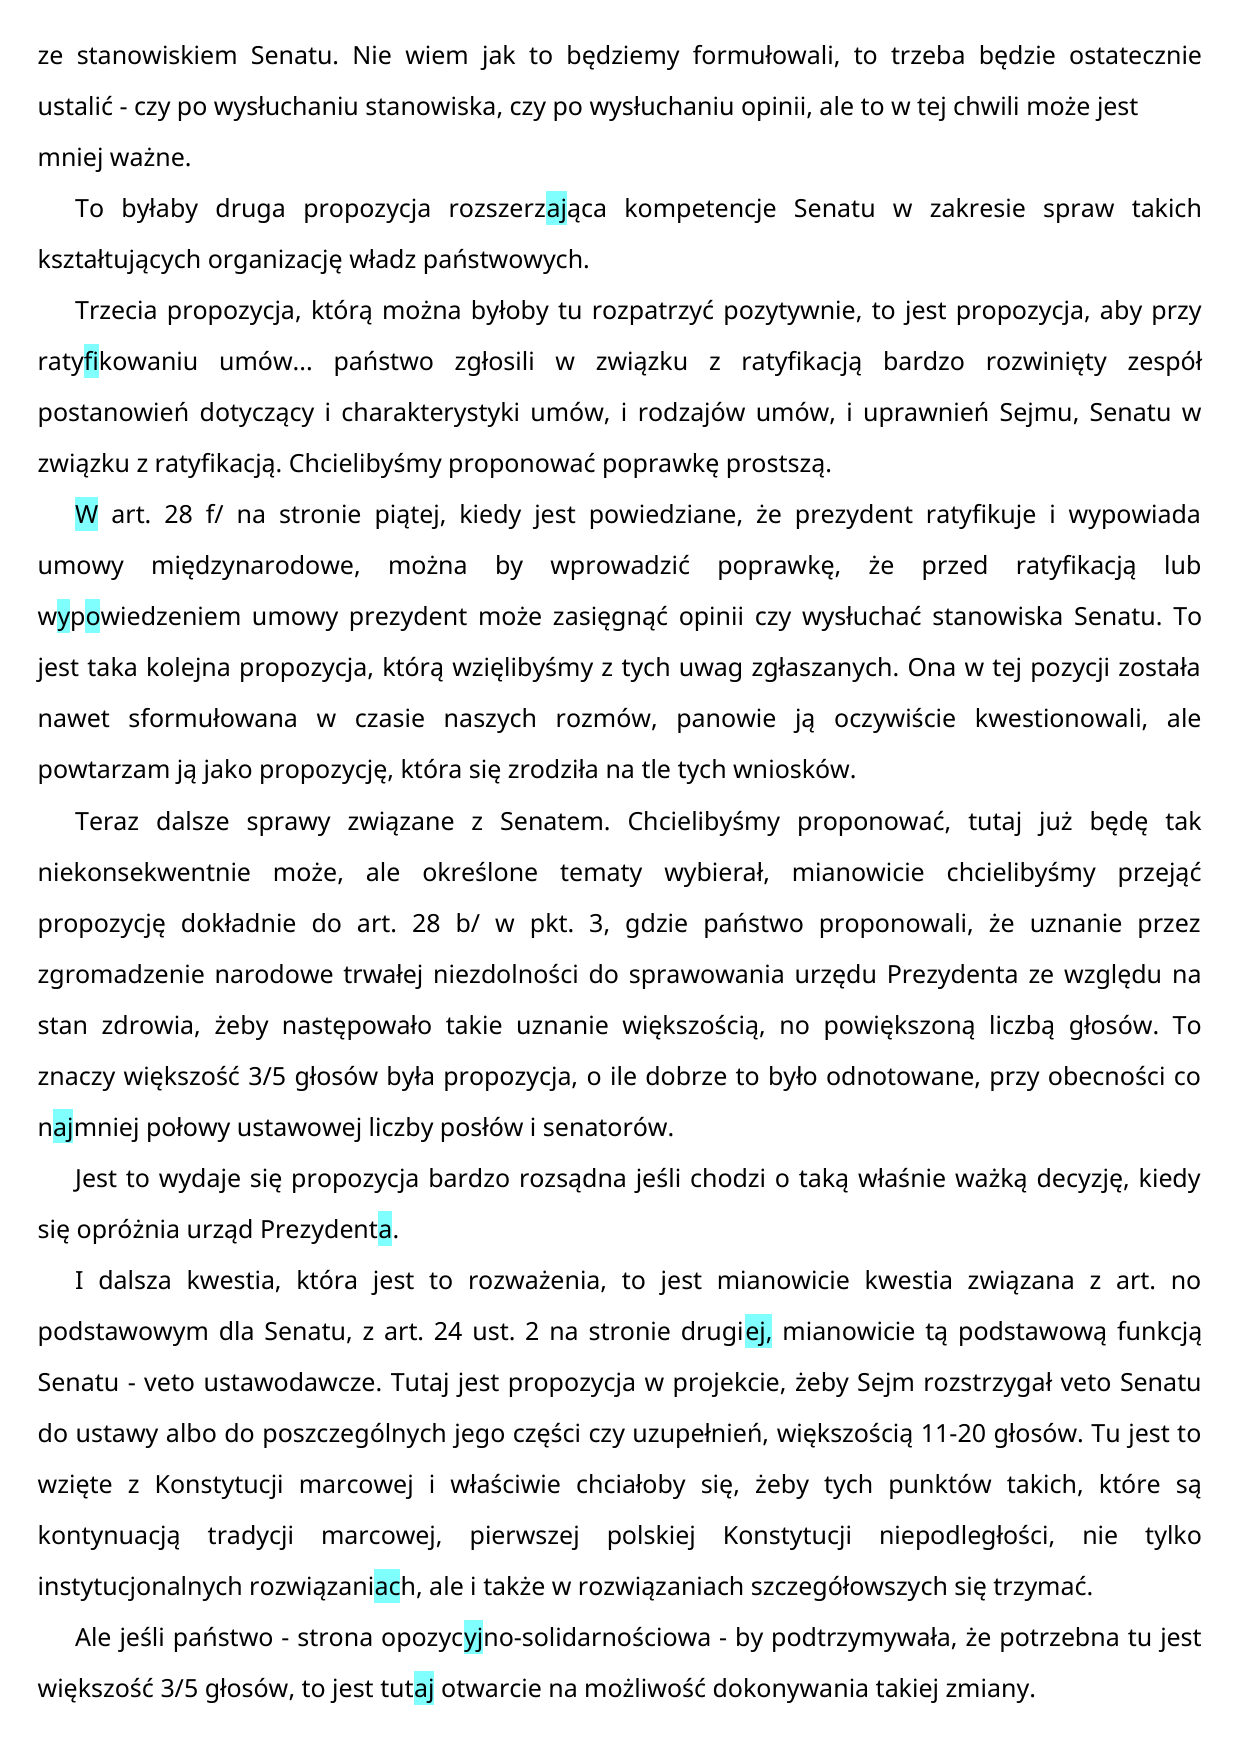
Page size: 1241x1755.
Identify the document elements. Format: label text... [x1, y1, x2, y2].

text Trzecia propozycja, którą można byłoby tu rozpatrzyć pozytywnie, to jest propozycja, aby przy ratyfikowaniu umów... państwo zgłosili w związku z ratyfikacją bardzo rozwinięty zespół postanowień dotyczący i charakterystyki umów, i rodzajów umów, i uprawnień Sejmu, Senatu w związku z ratyfikacją. Chcielibyśmy proponować poprawkę prostszą. [37, 293, 1203, 480]
text I dalsza kwestia, która jest to rozważenia, to jest mianowicie kwestia związana z art. no podstawowym dla Senatu, z art. 24 ust. 2 na stronie drugiej, mianowicie tą podstawową funkcją Senatu - veto ustawodawcze. Tutaj jest propozycja w projekcie, żeby Sejm rozstrzygał veto Senatu do ustawy albo do poszczególnych jego części czy uzupełnień, większością 11-20 głosów. Tu jest to wzięte z Konstytucji marcowej i właściwie chciałoby się, żeby tych punktów takich, które są kontynuacją tradycji marcowej, pierwszej polskiej Konstytucji niepodległości, nie tylko instytucjonalnych rozwiązaniach, ale i także w rozwiązaniach szczegółowszych się trzymać. [37, 1262, 1203, 1603]
text Ale jeśli państwo - strona opozycyjno-solidarnościowa - by podtrzymywała, że potrzebna tu jest większość 3/5 głosów, to jest tutaj otwarcie na możliwość dokonywania takiej zmiany. [37, 1620, 1203, 1705]
text W art. 28 f/ na stronie piątej, kiedy jest powiedziane, że prezydent ratyfikuje i wypowiada umowy międzynarodowe, można by wprowadzić poprawkę, że przed ratyfikacją lub wypowiedzeniem umowy prezydent może zasięgnąć opinii czy wysłuchać stanowiska Senatu. To jest taka kolejna propozycja, którą wzięlibyśmy z tych uwag zgłaszanych. Ona w tej pozycji została nawet sformułowana w czasie naszych rozmów, panowie ją oczywiście kwestionowali, ale powtarzam ją jako propozycję, która się zrodziła na tle tych wniosków. [37, 497, 1203, 786]
text ze stanowiskiem Senatu. Nie wiem jak to będziemy formułowali, to trzeba będzie ostatecznie ustalić - czy po wysłuchaniu stanowiska, czy po wysłuchaniu opinii, ale to w tej chwili może jest [37, 37, 1203, 123]
text To byłaby druga propozycja rozszerzająca kompetencje Senatu w zakresie spraw takich kształtujących organizację władz państwowych. [37, 191, 1203, 276]
text Jest to wydaje się propozycja bardzo rozsądna jeśli chodzi o taką właśnie ważką decyzję, kiedy się opróżnia urząd Prezydenta. [37, 1160, 1203, 1246]
text mniej ważne. [37, 139, 1203, 174]
text Teraz dalsze sprawy związane z Senatem. Chcielibyśmy proponować, tutaj już będę tak niekonsekwentnie może, ale określone tematy wybierał, mianowicie chcielibyśmy przejąć propozycję dokładnie do art. 28 b/ w pkt. 3, gdzie państwo proponowali, że uznanie przez zgromadzenie narodowe trwałej niezdolności do sprawowania urzędu Prezydenta ze względu na stan zdrowia, żeby następowało takie uznanie większością, no powiększoną liczbą głosów. To znaczy większość 3/5 głosów była propozycja, o ile dobrze to było odnotowane, przy obecności co najmniej połowy ustawowej liczby posłów i senatorów. [37, 803, 1203, 1143]
